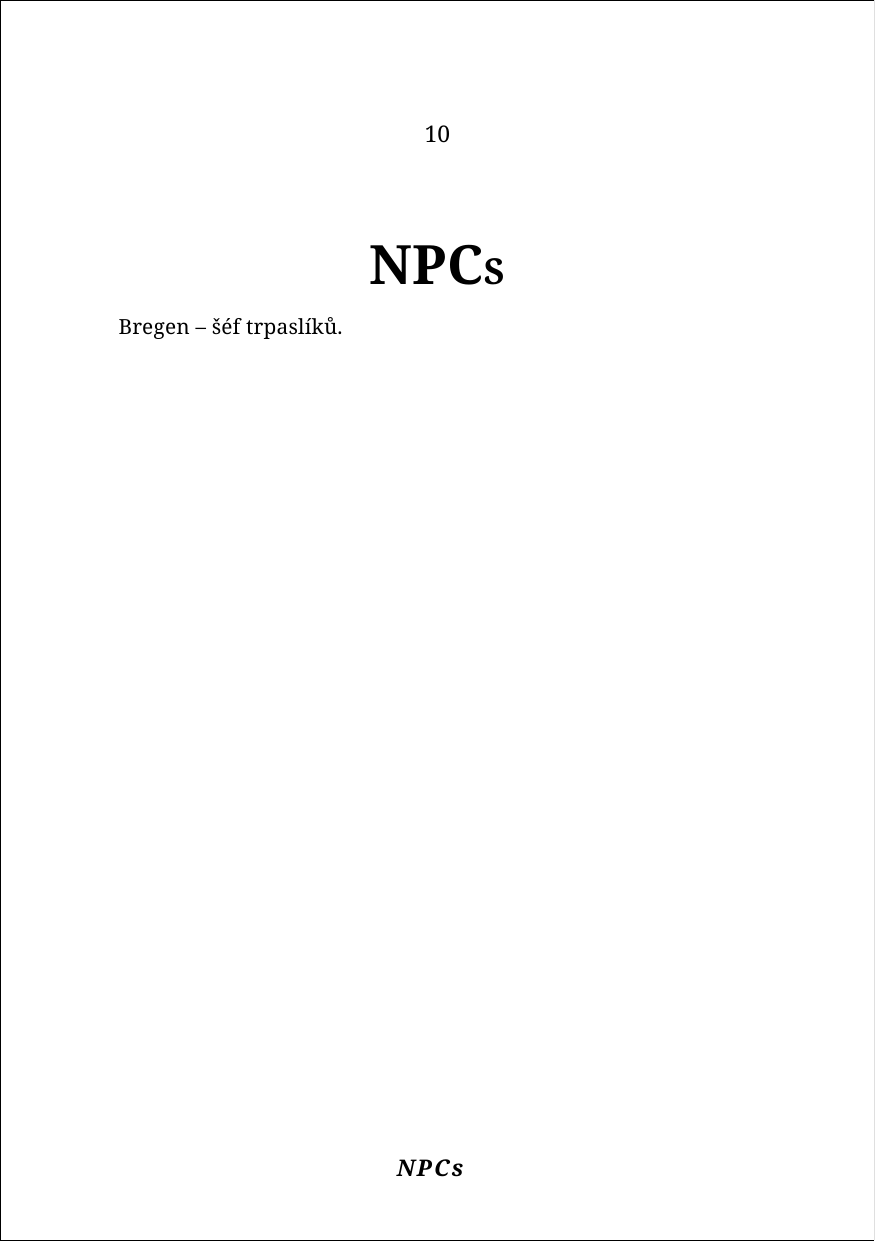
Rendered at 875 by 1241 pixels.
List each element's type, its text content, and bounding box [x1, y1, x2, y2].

subtitle NPCs [118, 226, 756, 300]
text Bregen – šéf trpaslíků. [118, 312, 756, 340]
